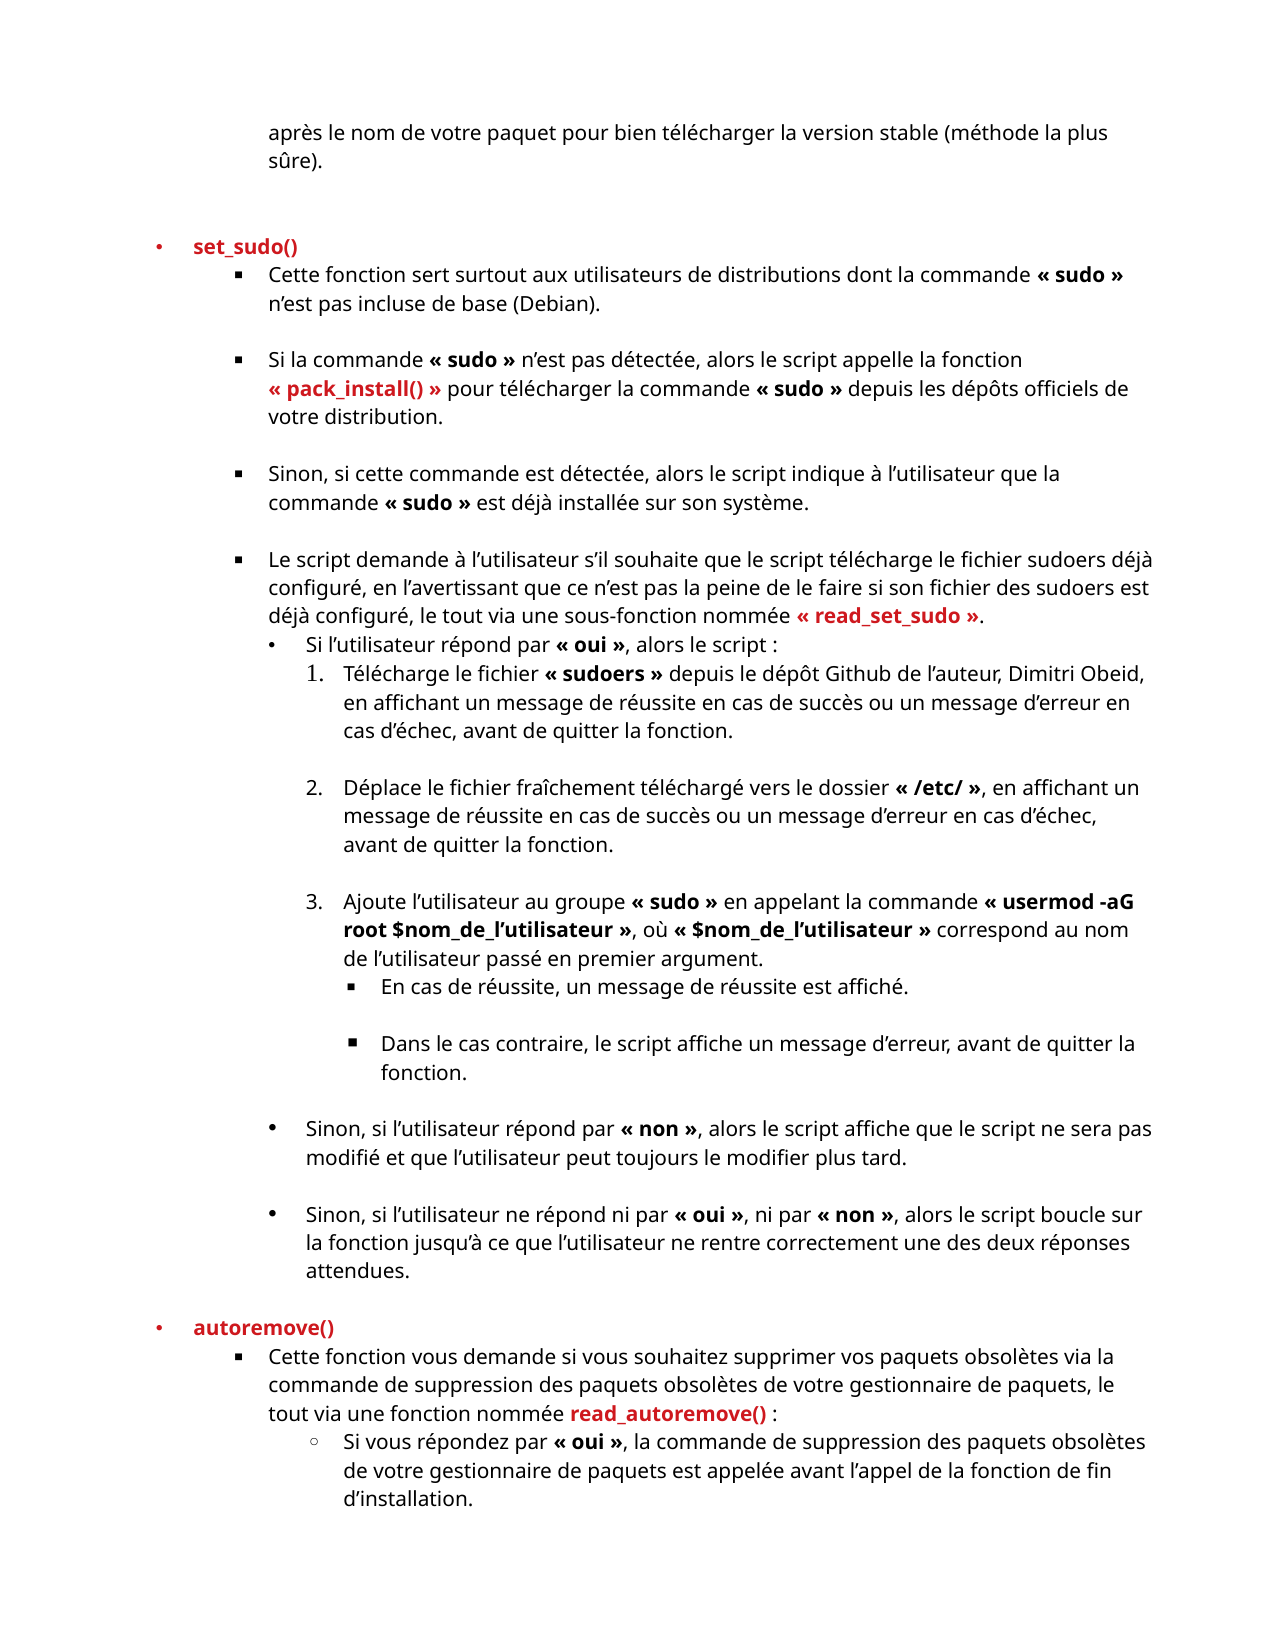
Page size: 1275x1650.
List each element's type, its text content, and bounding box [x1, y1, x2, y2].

list Télécharge le fichier « sudoers » depuis le dépôt Github de l’auteur, Dimitri Obeid, en affichant un message de réussite en cas de succès ou un message d’erreur en cas d’échec, avant de quitter la fonction. [306, 658, 1157, 745]
list Le script demande à l’utilisateur s’il souhaite que le script télécharge le fichier sudoers déjà configuré, en l’avertissant que ce n’est pas la peine de le faire si son fichier des sudoers est déjà configuré, le tout via une sous-fonction nommée « read_set_sudo ». [231, 545, 1157, 630]
list Dans le cas contraire, le script affiche un message d’erreur, avant de quitter la fonction. [343, 1029, 1157, 1086]
list Si vous répondez par « oui », la commande de suppression des paquets obsolètes de votre gestionnaire de paquets est appelée avant l’appel de la fonction de fin d’installation. [306, 1427, 1157, 1513]
list En cas de réussite, un message de réussite est affiché. [343, 972, 1157, 1001]
list set_sudo() [156, 232, 1157, 260]
list Ajoute l’utilisateur au groupe « sudo » en appelant la commande « usermod -aG root $nom_de_l’utilisateur », où « $nom_de_l’utilisateur » correspond au nom de l’utilisateur passé en premier argument. [306, 887, 1157, 972]
list Sinon, si cette commande est détectée, alors le script indique à l’utilisateur que la commande « sudo » est déjà installée sur son système. [231, 459, 1157, 516]
list Cette fonction vous demande si vous souhaitez supprimer vos paquets obsolètes via la commande de suppression des paquets obsolètes de votre gestionnaire de paquets, le tout via une fonction nommée read_autoremove() : [231, 1342, 1157, 1427]
list Sinon, si l’utilisateur répond par « non », alors le script affiche que le script ne sera pas modifié et que l’utilisateur peut toujours le modifier plus tard. [268, 1114, 1157, 1171]
list Sinon, si l’utilisateur ne répond ni par « oui », ni par « non », alors le script boucle sur la fonction jusqu’à ce que l’utilisateur ne rentre correctement une des deux réponses attendues. [268, 1200, 1157, 1285]
list Si l’utilisateur répond par « oui », alors le script : [268, 630, 1157, 658]
list autoremove() [156, 1313, 1157, 1342]
list Cette fonction sert surtout aux utilisateurs de distributions dont la commande « sudo » n’est pas incluse de base (Debian). [231, 260, 1157, 317]
list Si la commande « sudo » n’est pas détectée, alors le script appelle la fonction « pack_install() » pour télécharger la commande « sudo » depuis les dépôts officiels de votre distribution. [231, 346, 1157, 431]
list Déplace le fichier fraîchement téléchargé vers le dossier « /etc/ », en affichant un message de réussite en cas de succès ou un message d’erreur en cas d’échec, avant de quitter la fonction. [306, 773, 1157, 858]
list après le nom de votre paquet pour bien télécharger la version stable (méthode la plus sûre). [231, 118, 1157, 175]
